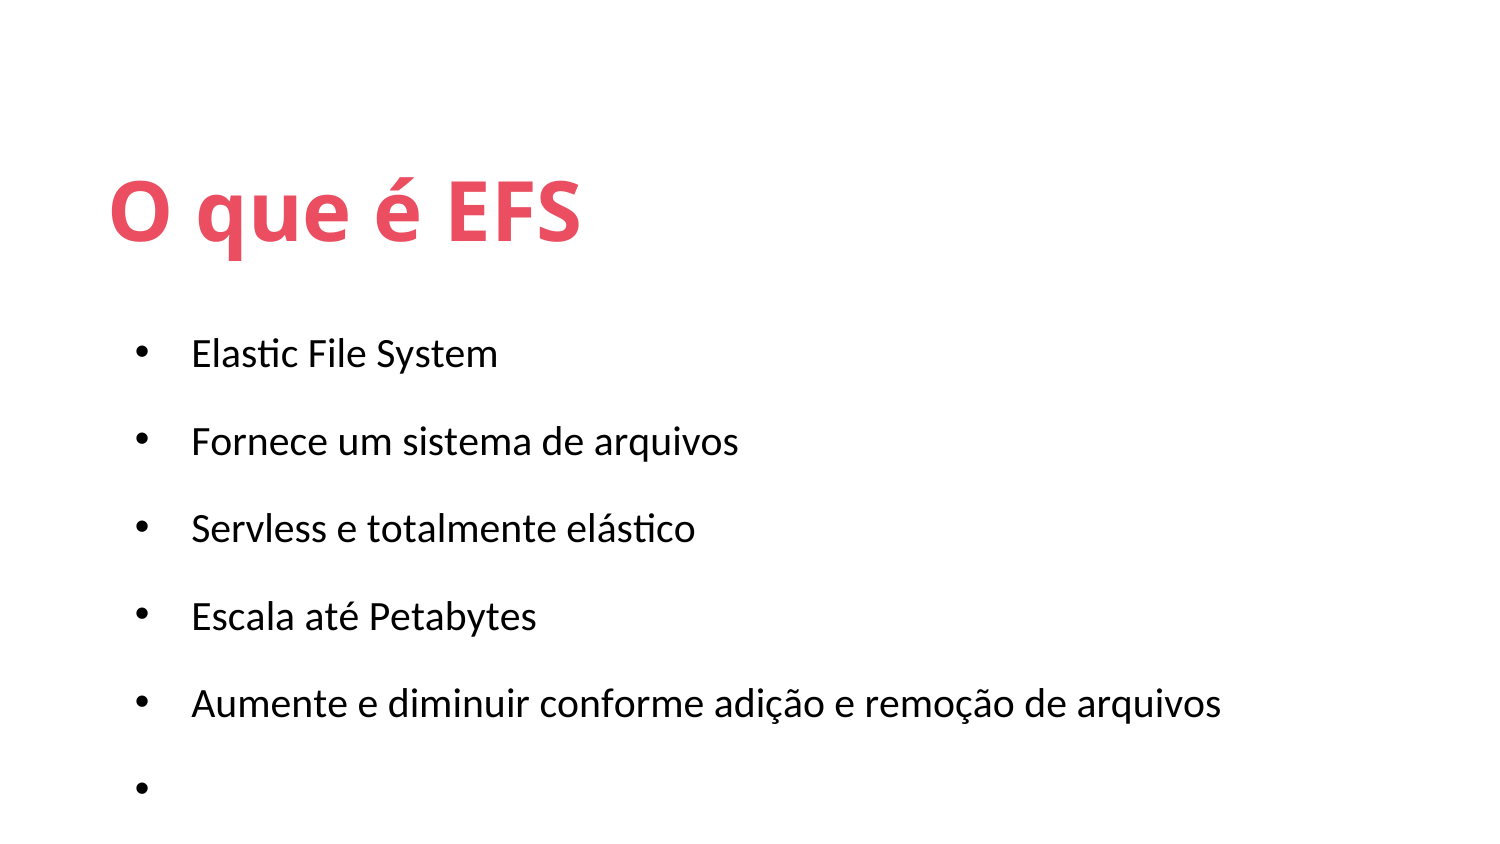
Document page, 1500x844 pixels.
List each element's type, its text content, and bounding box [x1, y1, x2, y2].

text_box Elastic File System Fornece um sistema de arquivos Servless e totalmente elástico Escala até Petabytes Aumente e diminuir conforme adição e remoção de arquivos [119, 310, 1240, 716]
text_box O que é EFS [92, 128, 1499, 227]
